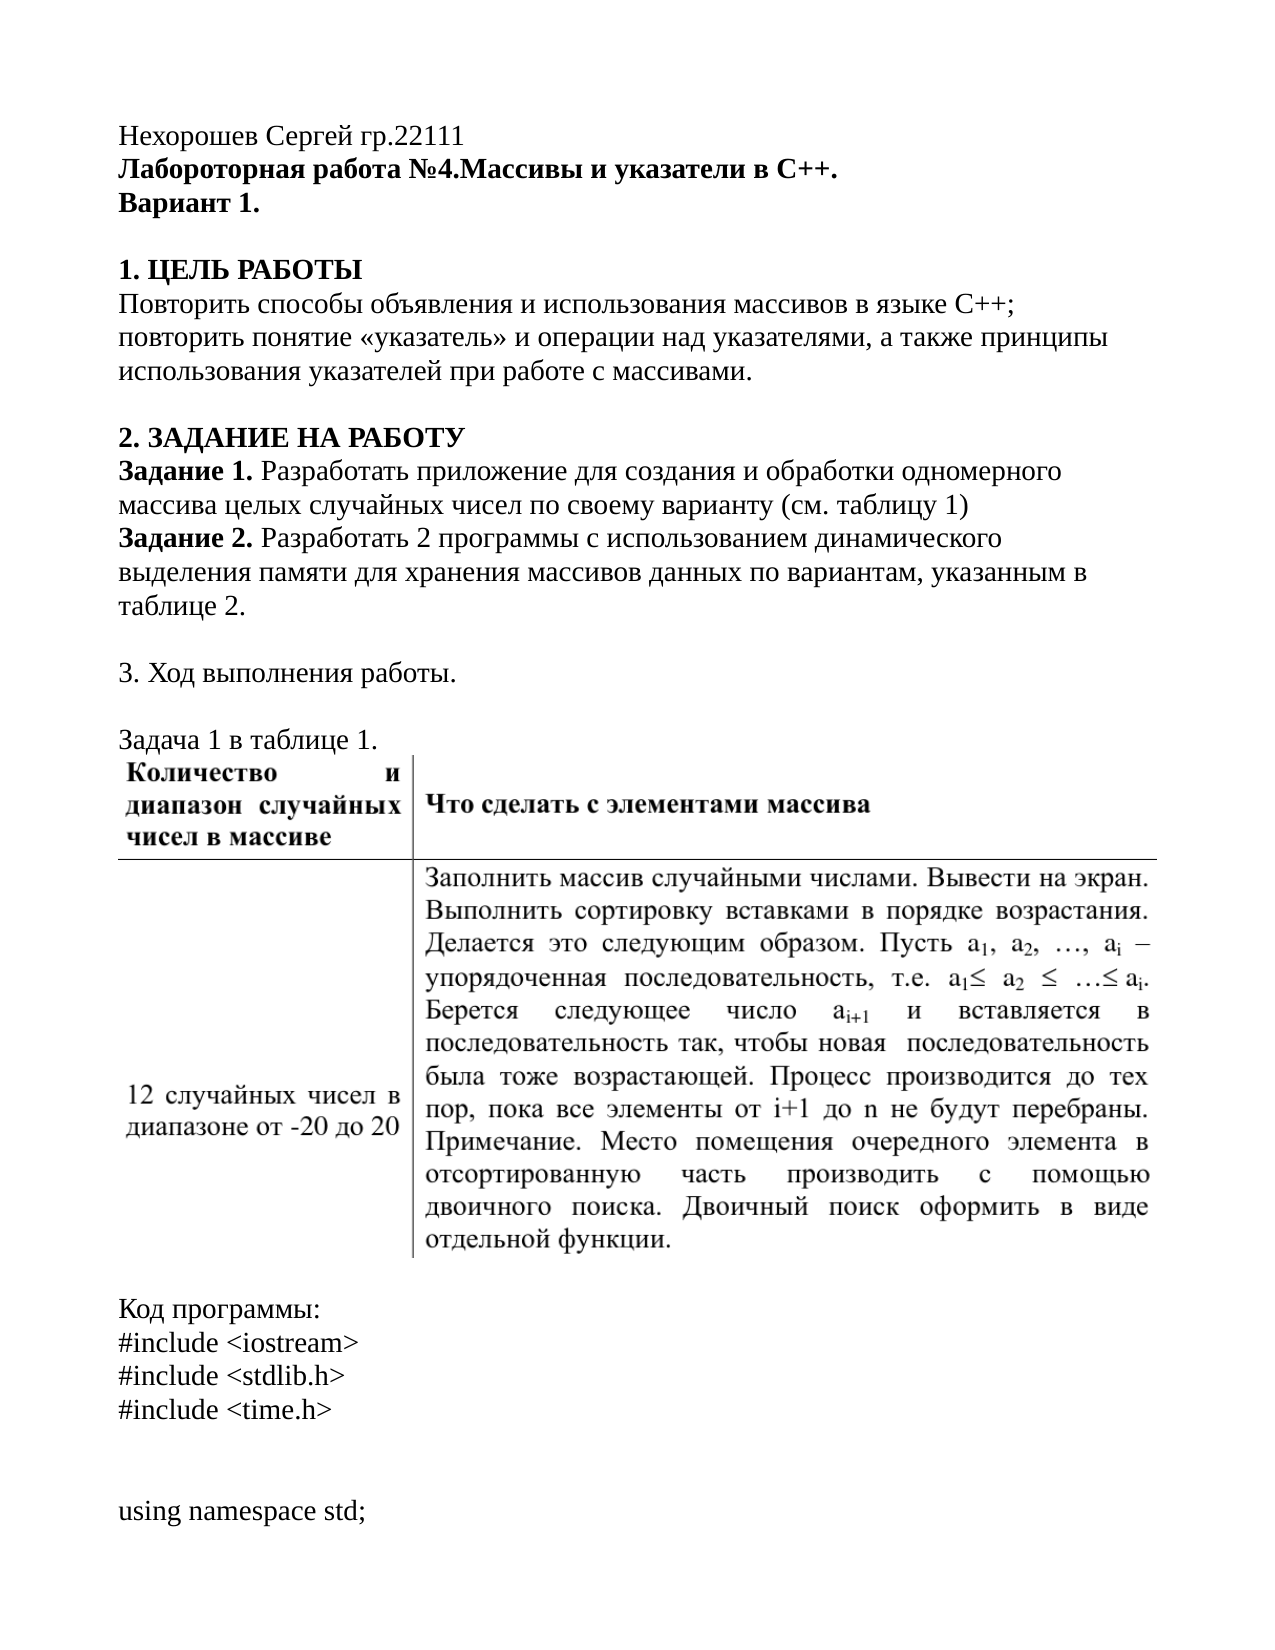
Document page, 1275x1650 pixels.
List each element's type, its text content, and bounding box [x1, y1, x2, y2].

text Лабороторная работа №4.Массивы и указатели в C++. [118, 152, 1157, 185]
text Задание 1. Разработать приложение для создания и обработки одномерного массива целых случайных чисел по своему варианту (см. таблицу 1) [118, 453, 1157, 521]
text 1. ЦЕЛЬ РАБОТЫ Повторить способы объявления и использования массивов в языке С++; повторить понятие «указатель» и операции над указателями, а также принципы использования указателей при работе с массивами. [118, 252, 1157, 386]
text Код программы: [118, 1291, 1157, 1325]
text 3. Ход выполнения работы. [118, 655, 1157, 688]
text Задание 2. Разработать 2 программы с использованием динамического выделения памяти для хранения массивов данных по вариантам, указанным в таблице 2. [118, 521, 1157, 621]
picture [118, 755, 1157, 1258]
text Вариант 1. [118, 185, 1157, 219]
text 2. ЗАДАНИЕ НА РАБОТУ [118, 420, 1157, 453]
text Задача 1 в таблице 1. [118, 722, 1157, 755]
text #include <time.h> [118, 1392, 1157, 1426]
text #include <stdlib.h> [118, 1358, 1157, 1392]
text Нехорошев Сергей гр.22111 [118, 118, 1157, 152]
text using namespace std; [118, 1493, 1157, 1526]
text #include <iostream> [118, 1325, 1157, 1358]
